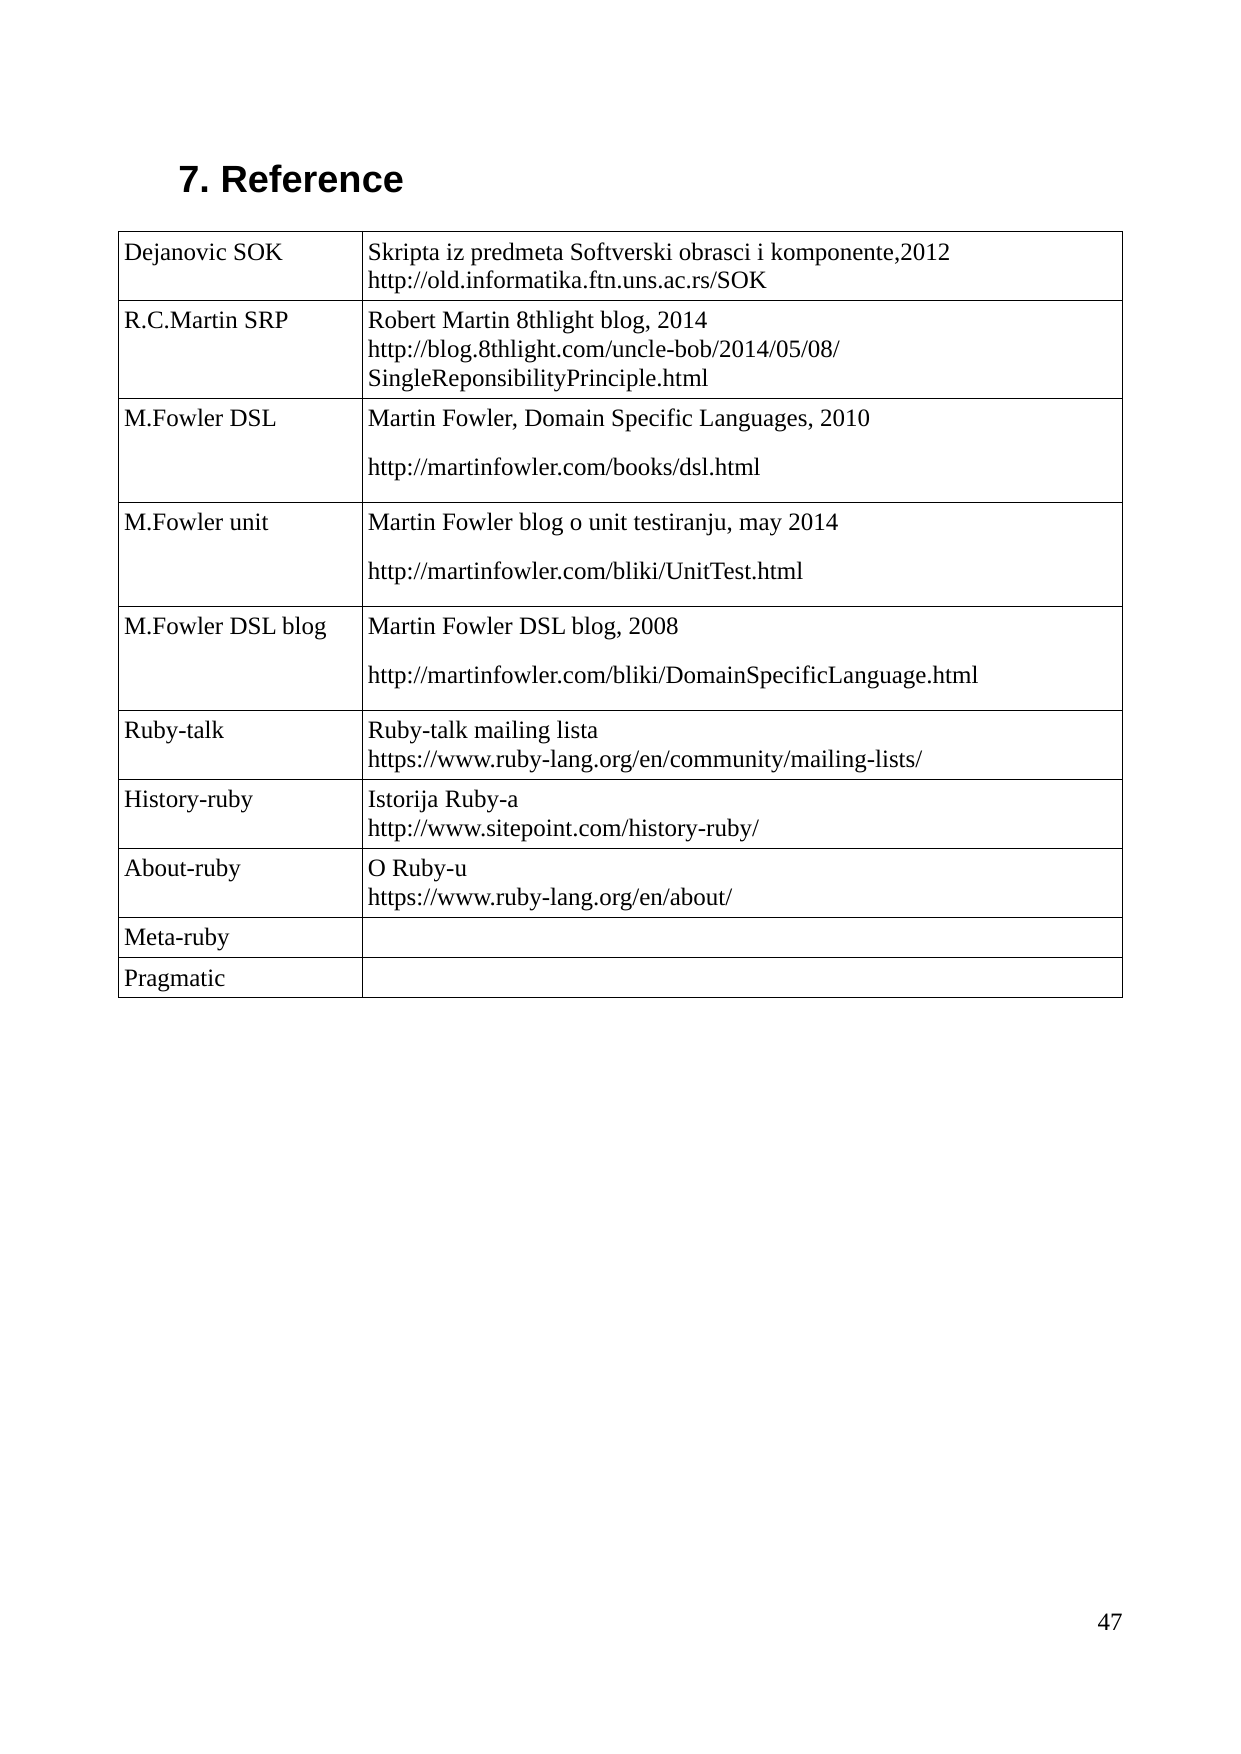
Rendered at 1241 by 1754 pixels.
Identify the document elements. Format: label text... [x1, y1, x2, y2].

table_cell History-ruby [119, 780, 362, 848]
table_cell O Ruby-u https://www.ruby-lang.org/en/about/ [363, 849, 1122, 917]
table_cell Istorija Ruby-a http://www.sitepoint.com/history-ruby/ [363, 780, 1122, 848]
table_cell [363, 958, 1122, 997]
table_cell M.Fowler unit [119, 503, 362, 606]
table_cell Ruby-talk [119, 711, 362, 778]
table_cell Robert Martin 8thlight blog, 2014 http://blog.8thlight.com/uncle-bob/2014/05/08/SingleReponsibilityPrinciple.html [363, 301, 1122, 398]
table_cell Martin Fowler blog o unit testiranju, may 2014 http://martinfowler.com/bliki/UnitTest.html [363, 503, 1122, 606]
table_cell Meta-ruby [119, 918, 362, 957]
table_cell About-ruby [119, 849, 362, 917]
table_cell Pragmatic [119, 958, 362, 997]
table_cell M.Fowler DSL [119, 399, 362, 502]
table_header Dejanovic SOK [119, 232, 362, 300]
table_cell Martin Fowler DSL blog, 2008 http://martinfowler.com/bliki/DomainSpecificLanguage.html [363, 607, 1122, 709]
table_cell [363, 918, 1122, 957]
table_header Skripta iz predmeta Softverski obrasci i komponente,2012 http://old.informatika.ftn.uns.ac.rs/SOK [363, 232, 1122, 300]
table_cell M.Fowler DSL blog [119, 607, 362, 709]
table_cell Ruby-talk mailing lista https://www.ruby-lang.org/en/community/mailing-lists/ [363, 711, 1122, 778]
table_cell R.C.Martin SRP [119, 301, 362, 398]
subtitle Reference [118, 157, 1122, 201]
table_cell Martin Fowler, Domain Specific Languages, 2010 http://martinfowler.com/books/dsl.html [363, 399, 1122, 502]
